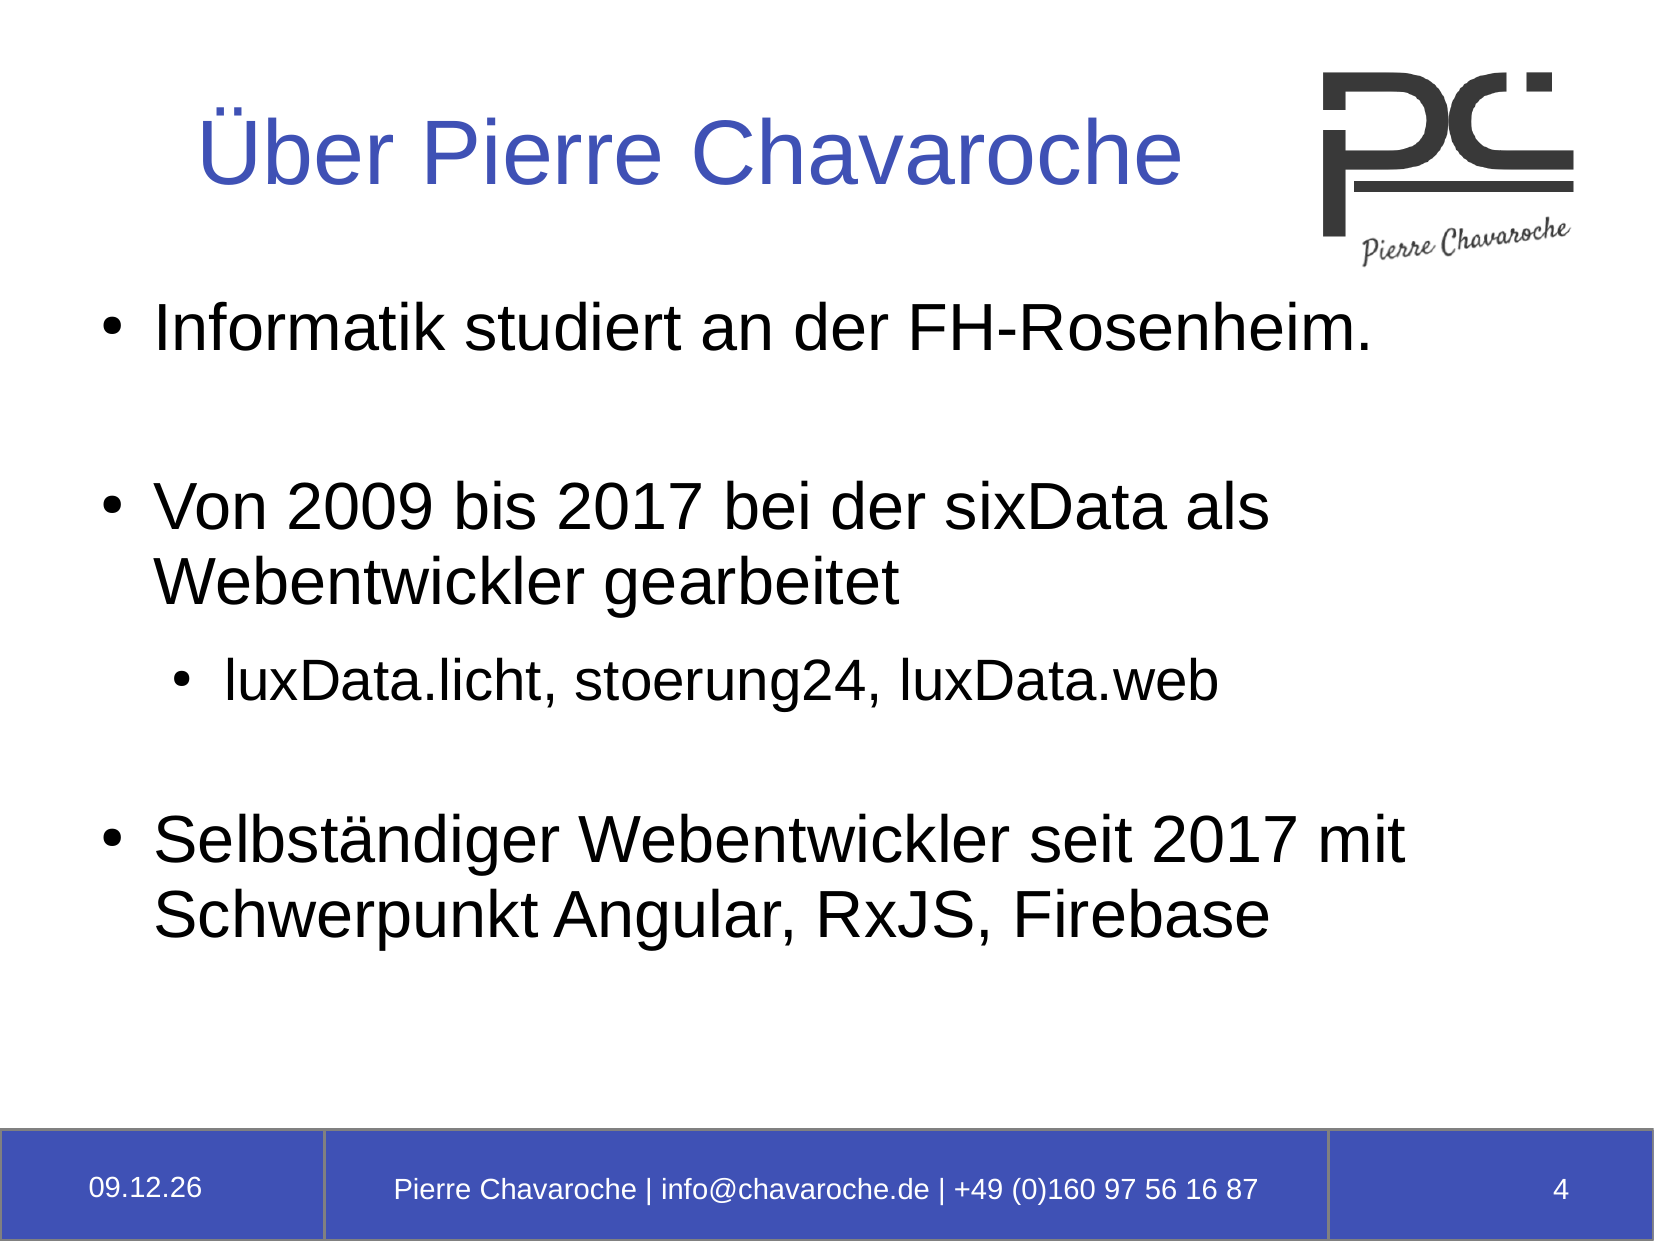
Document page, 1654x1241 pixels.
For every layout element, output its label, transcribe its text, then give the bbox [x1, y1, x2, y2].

picture [1307, 29, 1589, 311]
title Über Pierre Chavaroche [82, 49, 1300, 257]
list Informatik studiert an der FH-Rosenheim. Von 2009 bis 2017 bei der sixData als Webentwickler gearbeitet luxData.licht, stoerung24, luxData.web Selbständiger Webentwickler seit 2017 mit Schwerpunkt Angular, RxJS, Firebase [82, 290, 1571, 1109]
